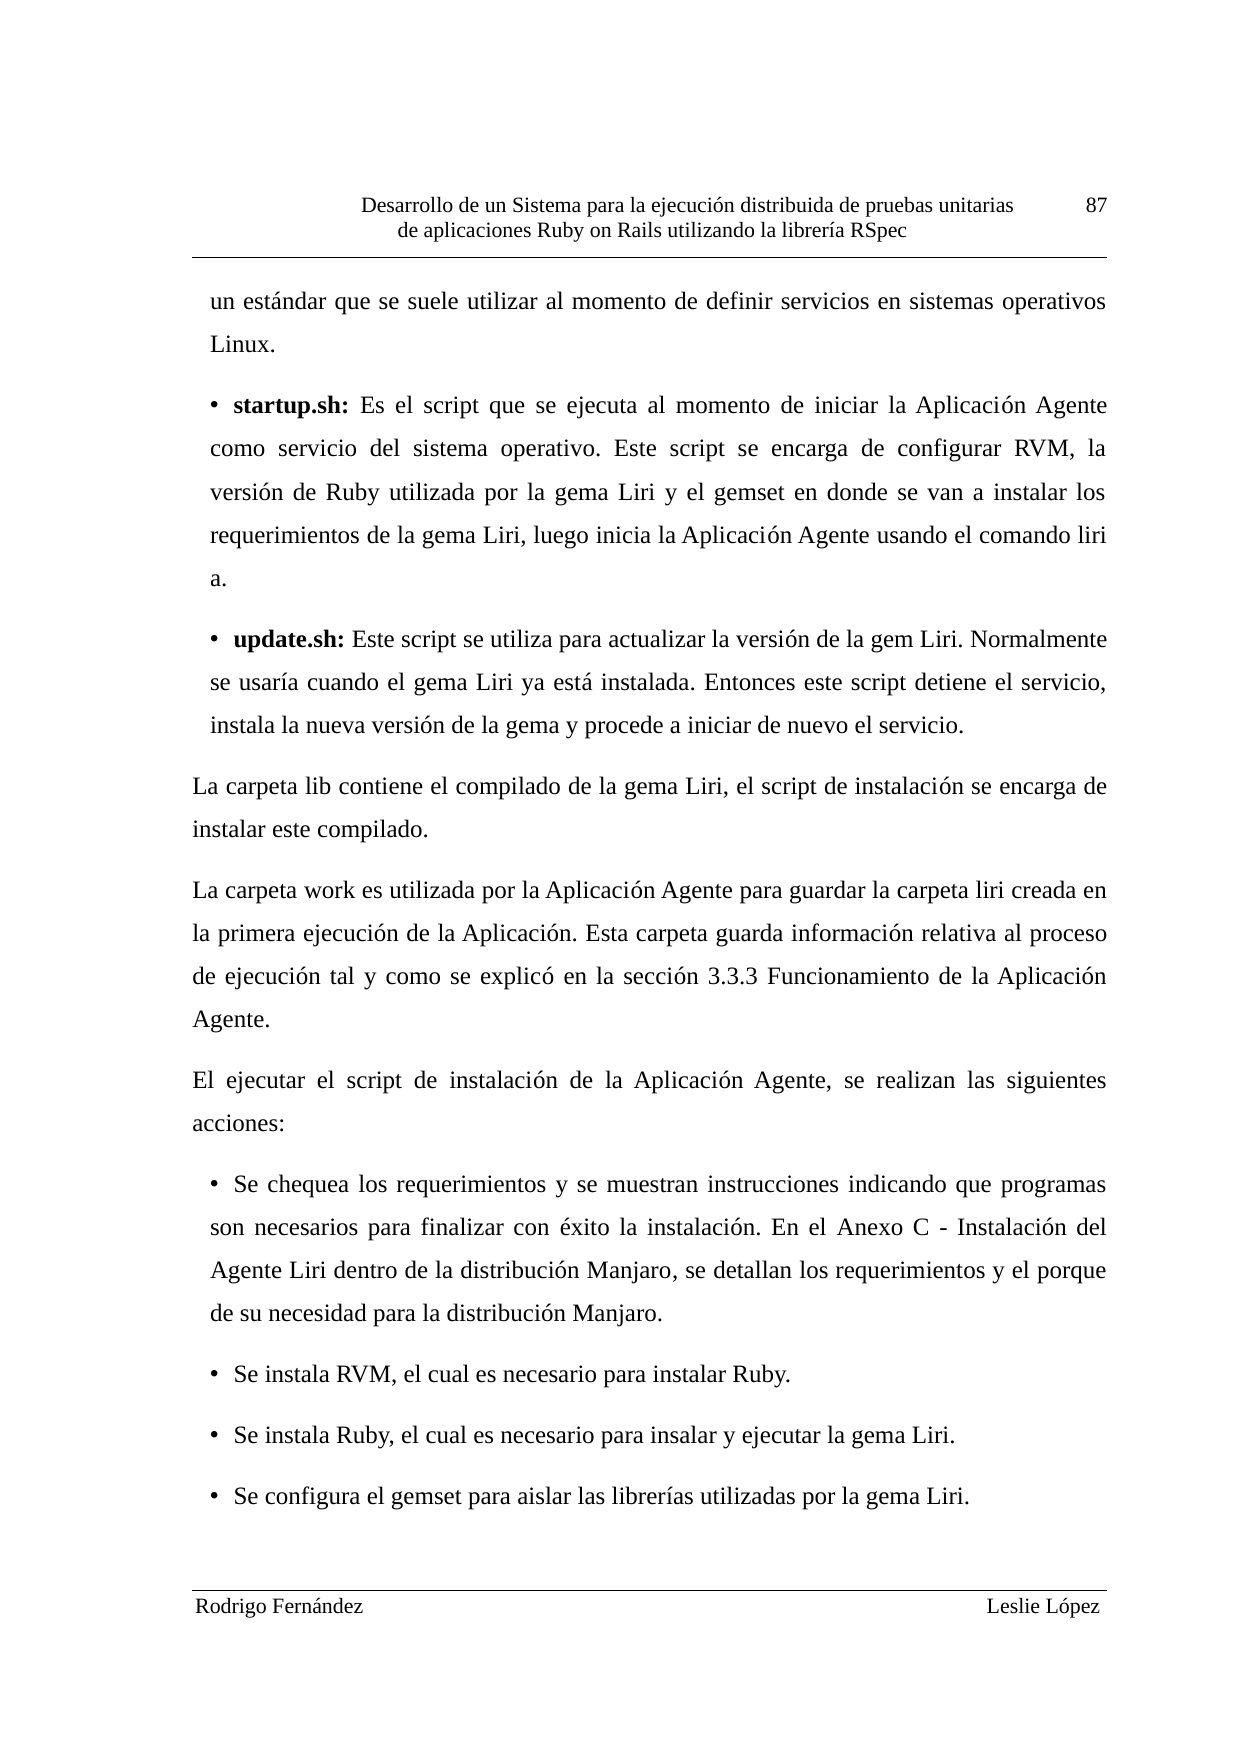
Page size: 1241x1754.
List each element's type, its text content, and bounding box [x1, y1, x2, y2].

text El ejecutar el script de instalación de la Aplicación Agente, se realizan las siguientes acciones: [192, 1065, 1107, 1137]
list Se instala RVM, el cual es necesario para instalar Ruby. [210, 1359, 1107, 1388]
list Se instala Ruby, el cual es necesario para insalar y ejecutar la gema Liri. [210, 1420, 1107, 1449]
list un estándar que se suele utilizar al momento de definir servicios en sistemas operativos Linux. [210, 286, 1107, 358]
text La carpeta work es utilizada por la Aplicación Agente para guardar la carpeta liri creada en la primera ejecución de la Aplicación. Esta carpeta guarda información relativa al proceso de ejecución tal y como se explicó en la sección 3.3.3Funcionamiento de la Aplicación Agente. [192, 875, 1107, 1033]
list Se configura el gemset para aislar las librerías utilizadas por la gema Liri. [210, 1481, 1107, 1509]
list update.sh: Este script se utiliza para actualizar la versión de la gem Liri. Normalmente se usaría cuando el gema Liri ya está instalada. Entonces este script detiene el servicio, instala la nueva versión de la gema y procede a iniciar de nuevo el servicio. [210, 624, 1107, 739]
list startup.sh: Es el script que se ejecuta al momento de iniciar la Aplicación Agente como servicio del sistema operativo. Este script se encarga de configurar RVM, la versión de Ruby utilizada por la gema Liri y el gemset en donde se van a instalar los requerimientos de la gema Liri, luego inicia la Aplicación Agente usando el comando liri a. [210, 390, 1107, 592]
list Se chequea los requerimientos y se muestran instrucciones indicando que programas son necesarios para finalizar con éxito la instalación. En el Anexo C - Instalación del Agente Liri dentro de la distribución Manjaro, se detallan los requerimientos y el porque de su necesidad para la distribución Manjaro. [210, 1169, 1107, 1327]
text La carpeta lib contiene el compilado de la gema Liri, el script de instalación se encarga de instalar este compilado. [192, 771, 1107, 843]
